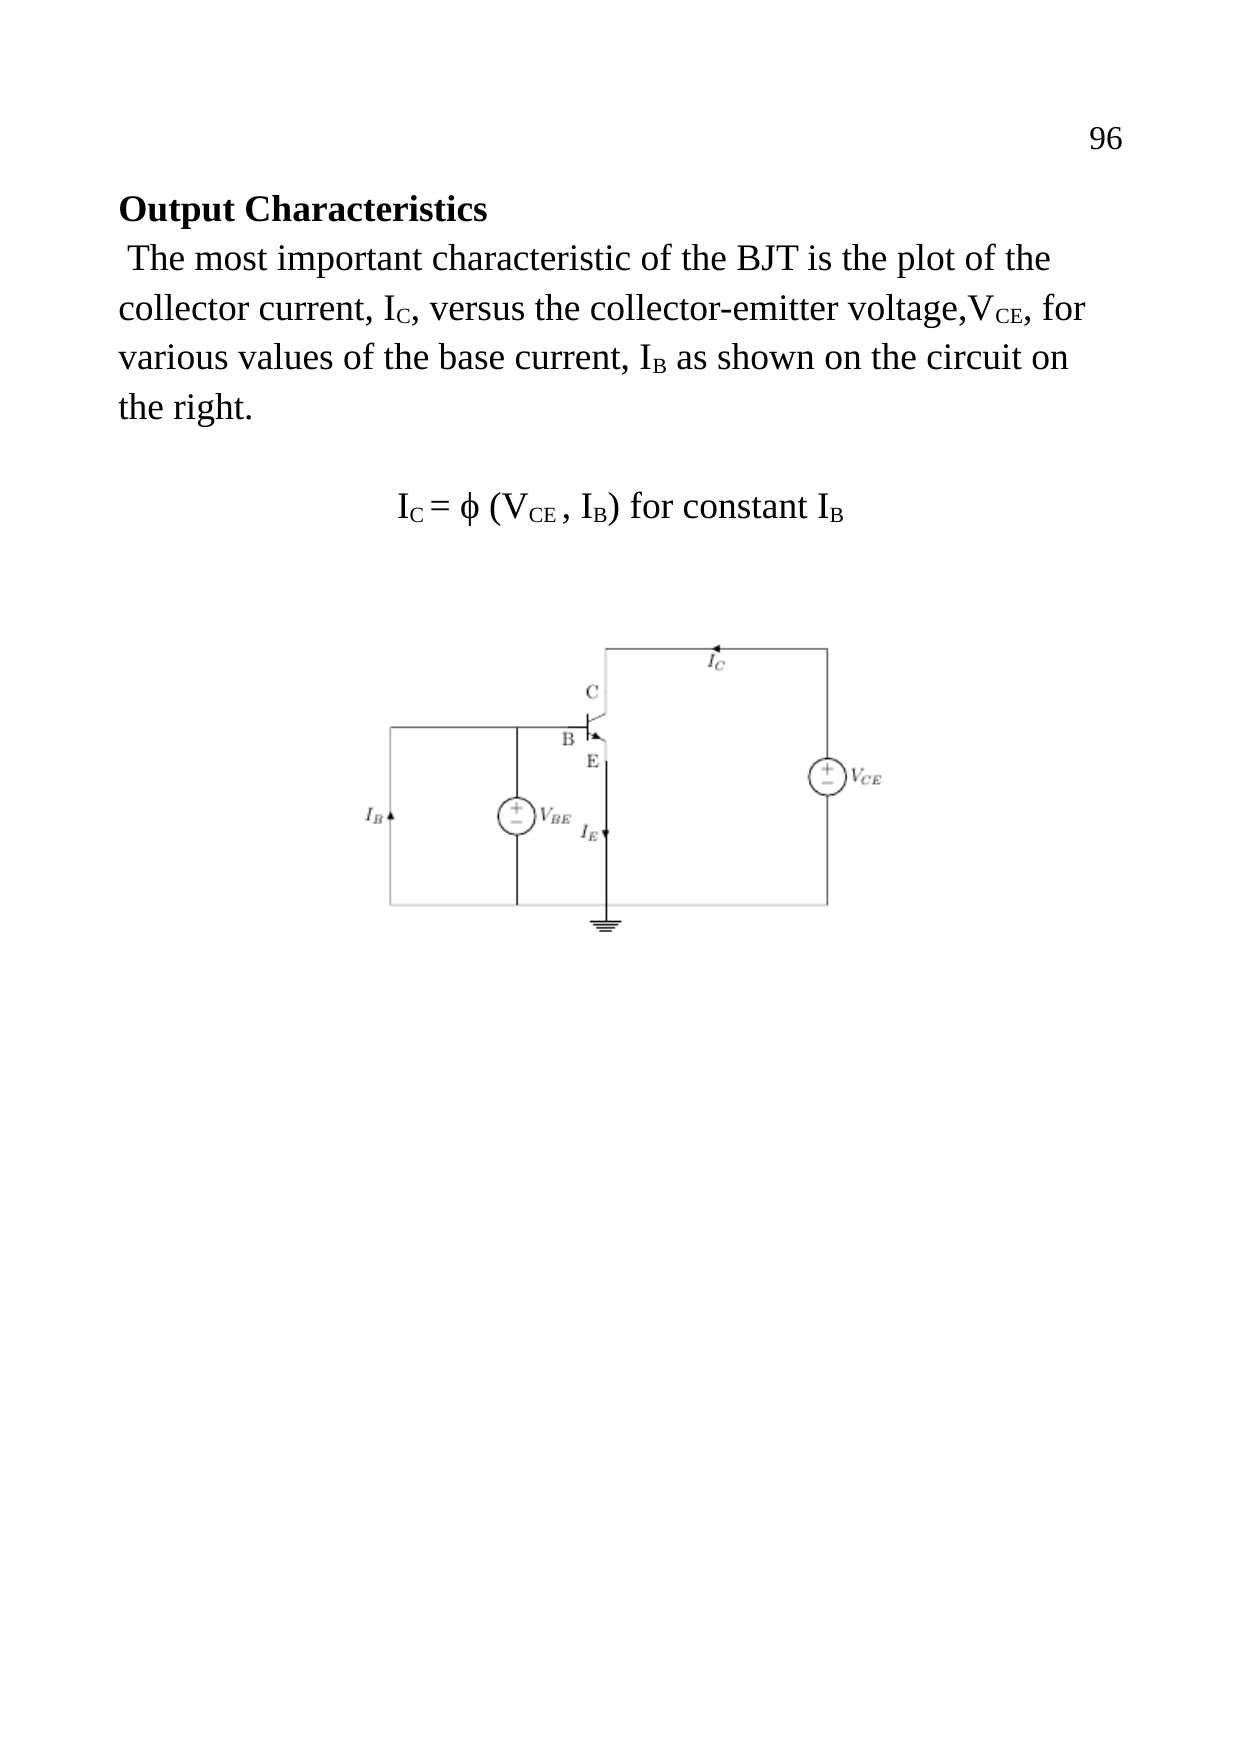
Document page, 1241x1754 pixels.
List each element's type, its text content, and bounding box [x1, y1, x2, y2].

text Output Characteristics The most important characteristic of the BJT is the plot of the collector current, IC, versus the collector-emitter voltage,VCE, for various values of the base current, IB as shown on the circuit on the right. [118, 186, 1122, 427]
text IC = ϕ (VCE , IB) for constant IB [118, 483, 1122, 527]
picture [338, 592, 902, 943]
